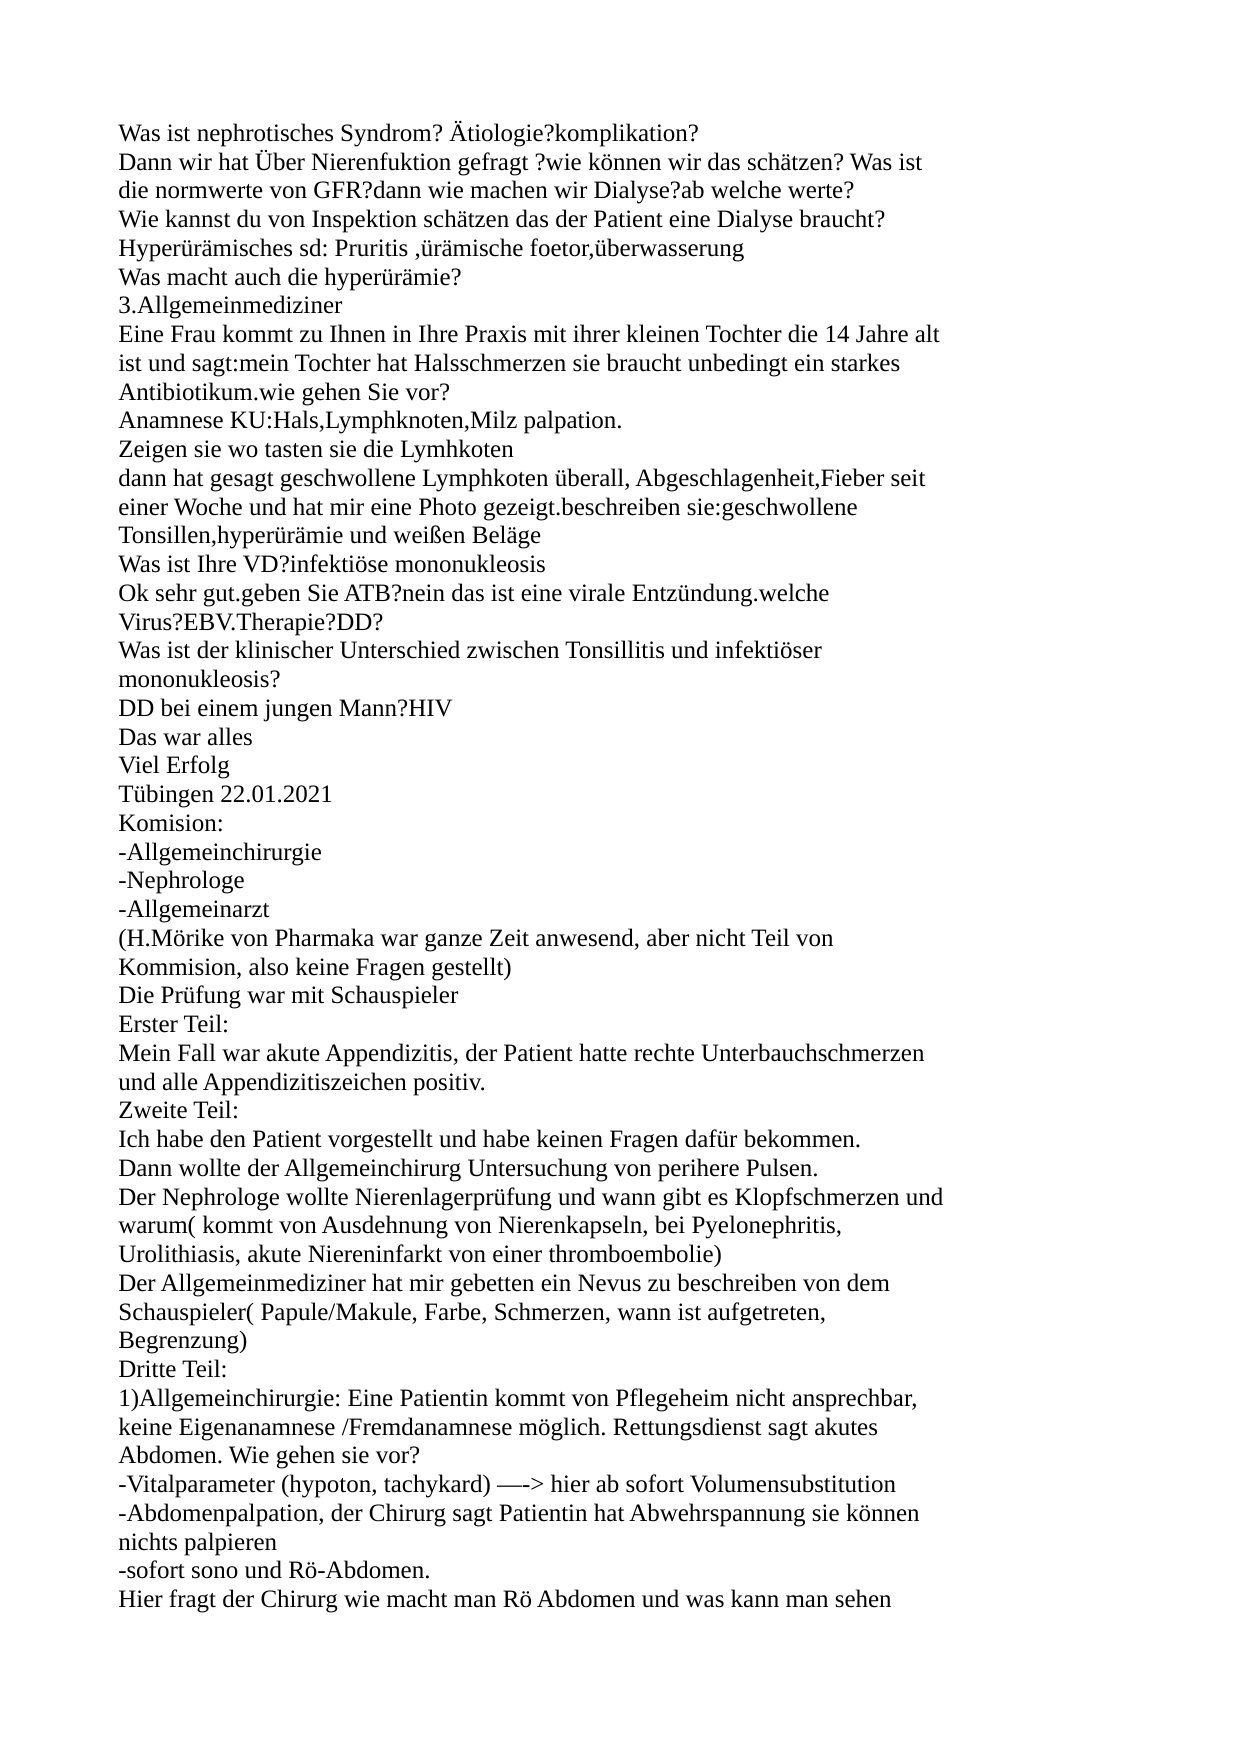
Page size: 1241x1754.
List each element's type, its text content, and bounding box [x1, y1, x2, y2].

text -sofort sono und Rö-Abdomen. [118, 1556, 1122, 1584]
text Tübingen 22.01.2021 [118, 779, 1122, 808]
text -Vitalparameter (hypoton, tachykard) —-> hier ab sofort Volumensubstitution [118, 1469, 1122, 1498]
text Komision: [118, 808, 1122, 837]
text keine Eigenanamnese /Fremdanamnese möglich. Rettungsdienst sagt akutes [118, 1412, 1122, 1441]
text Dann wir hat Über Nierenfuktion gefragt ?wie können wir das schätzen? Was ist [118, 147, 1122, 176]
text -Allgemeinchirurgie [118, 837, 1122, 866]
text Anamnese KU:Hals,Lymphknoten,Milz palpation. [118, 406, 1122, 434]
text -Nephrologe [118, 866, 1122, 894]
text 1)Allgemeinchirurgie: Eine Patientin kommt von Pflegeheim nicht ansprechbar, [118, 1383, 1122, 1412]
text Was ist nephrotisches Syndrom? Ätiologie?komplikation? [118, 118, 1122, 147]
text Abdomen. Wie gehen sie vor? [118, 1441, 1122, 1469]
text -Allgemeinarzt [118, 894, 1122, 923]
text Was macht auch die hyperürämie? [118, 262, 1122, 291]
text Urolithiasis, akute Niereninfarkt von einer thromboembolie) [118, 1239, 1122, 1268]
text Dritte Teil: [118, 1354, 1122, 1383]
text dann hat gesagt geschwollene Lymphkoten überall, Abgeschlagenheit,Fieber seit [118, 463, 1122, 492]
text Erster Teil: [118, 1009, 1122, 1038]
text Ok sehr gut.geben Sie ATB?nein das ist eine virale Entzündung.welche [118, 578, 1122, 607]
text Der Allgemeinmediziner hat mir gebetten ein Nevus zu beschreiben von dem [118, 1268, 1122, 1297]
text Mein Fall war akute Appendizitis, der Patient hatte rechte Unterbauchschmerzen [118, 1038, 1122, 1067]
text Kommision, also keine Fragen gestellt) [118, 952, 1122, 981]
text Wie kannst du von Inspektion schätzen das der Patient eine Dialyse braucht? [118, 204, 1122, 233]
text Eine Frau kommt zu Ihnen in Ihre Praxis mit ihrer kleinen Tochter die 14 Jahre alt [118, 319, 1122, 348]
text nichts palpieren [118, 1527, 1122, 1556]
text Virus?EBV.Therapie?DD? [118, 607, 1122, 636]
text Ich habe den Patient vorgestellt und habe keinen Fragen dafür bekommen. [118, 1124, 1122, 1153]
text (H.Mörike von Pharmaka war ganze Zeit anwesend, aber nicht Teil von [118, 923, 1122, 952]
text Tonsillen,hyperürämie und weißen Beläge [118, 521, 1122, 549]
text Das war alles [118, 722, 1122, 751]
text Zweite Teil: [118, 1096, 1122, 1124]
text Der Nephrologe wollte Nierenlagerprüfung und wann gibt es Klopfschmerzen und [118, 1182, 1122, 1211]
text Zeigen sie wo tasten sie die Lymhkoten [118, 434, 1122, 463]
text -Abdomenpalpation, der Chirurg sagt Patientin hat Abwehrspannung sie können [118, 1498, 1122, 1527]
text Hyperürämisches sd: Pruritis ,ürämische foetor,überwasserung [118, 233, 1122, 262]
text Begrenzung) [118, 1326, 1122, 1354]
text Antibiotikum.wie gehen Sie vor? [118, 377, 1122, 406]
text warum( kommt von Ausdehnung von Nierenkapseln, bei Pyelonephritis, [118, 1211, 1122, 1239]
text Dann wollte der Allgemeinchirurg Untersuchung von perihere Pulsen. [118, 1153, 1122, 1182]
text Viel Erfolg [118, 751, 1122, 779]
text Die Prüfung war mit Schauspieler [118, 981, 1122, 1009]
text und alle Appendizitiszeichen positiv. [118, 1067, 1122, 1096]
text einer Woche und hat mir eine Photo gezeigt.beschreiben sie:geschwollene [118, 492, 1122, 521]
text mononukleosis? [118, 664, 1122, 693]
text ist und sagt:mein Tochter hat Halsschmerzen sie braucht unbedingt ein starkes [118, 348, 1122, 377]
text die normwerte von GFR?dann wie machen wir Dialyse?ab welche werte? [118, 176, 1122, 204]
text Schauspieler( Papule/Makule, Farbe, Schmerzen, wann ist aufgetreten, [118, 1297, 1122, 1326]
text Hier fragt der Chirurg wie macht man Rö Abdomen und was kann man sehen [118, 1584, 1122, 1613]
text DD bei einem jungen Mann?HIV [118, 693, 1122, 722]
text Was ist der klinischer Unterschied zwischen Tonsillitis und infektiöser [118, 636, 1122, 664]
text 3.Allgemeinmediziner [118, 291, 1122, 319]
text Was ist Ihre VD?infektiöse mononukleosis [118, 549, 1122, 578]
